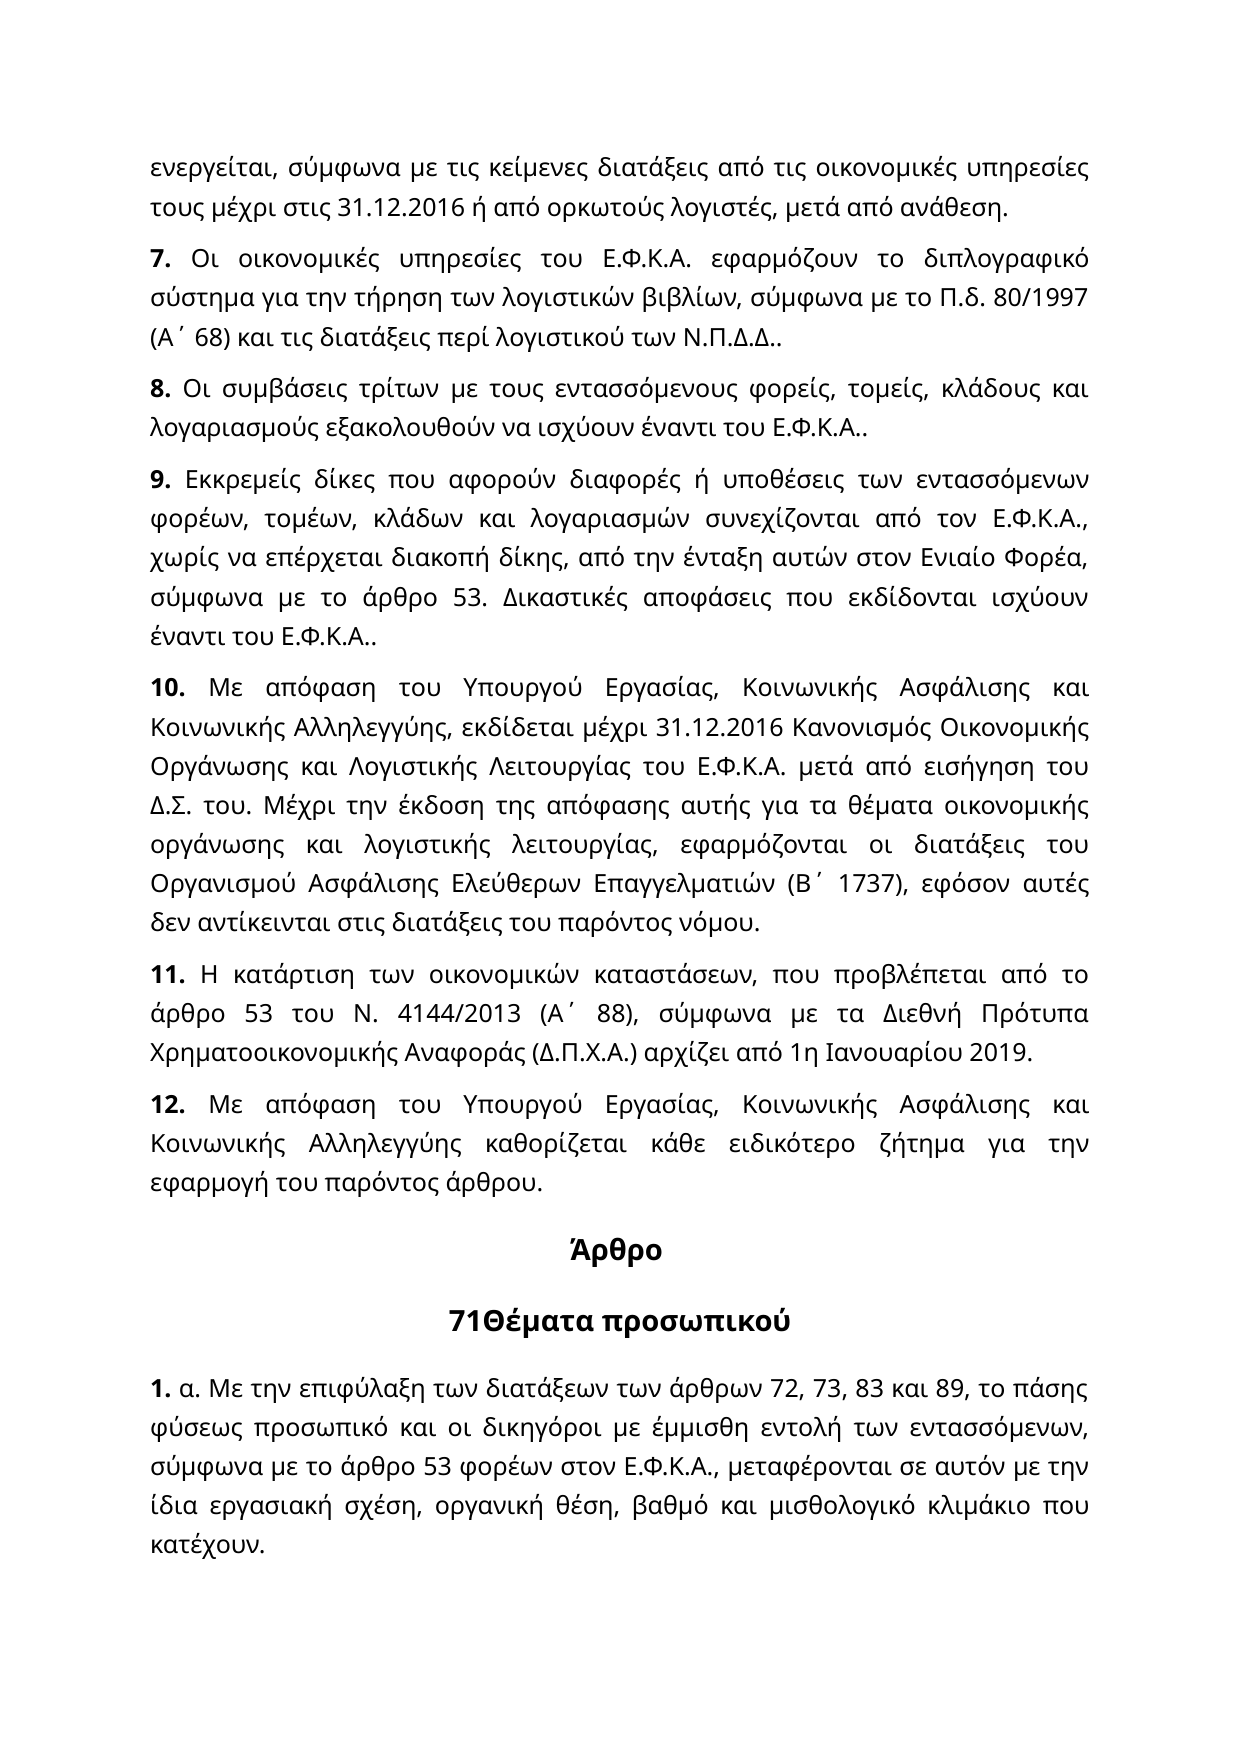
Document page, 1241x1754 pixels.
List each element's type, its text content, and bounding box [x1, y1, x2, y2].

subtitle 71Θέματα προσωπικού [150, 1300, 1090, 1339]
text 11. H κατάρτιση των οικονομικών καταστάσεων, που προβλέπεται από το άρθρο 53 του Ν. 4144/2013 (Α΄ 88), σύμφωνα με τα Διεθνή Πρότυπα Χρηματοοικονομικής Αναφοράς (Δ.Π.Χ.Α.) αρχίζει από 1η Ιανουαρίου 2019. [150, 957, 1090, 1069]
text 7. Οι οικονομικές υπηρεσίες του Ε.Φ.Κ.Α. εφαρμόζουν το διπλογραφικό σύστημα για την τήρηση των λογιστικών βιβλίων, σύμφωνα με το Π.δ. 80/1997 (Α΄ 68) και τις διατάξεις περί λογιστικού των Ν.Π.Δ.Δ.. [150, 241, 1090, 353]
text 10. Με απόφαση του Υπουργού Εργασίας, Κοινωνικής Ασφάλισης και Κοινωνικής Αλληλεγγύης, εκδίδεται μέχρι 31.12.2016 Κανονισμός Οικονομικής Οργάνωσης και Λογιστικής Λειτουργίας του Ε.Φ.Κ.Α. μετά από εισήγηση του Δ.Σ. του. Μέχρι την έκδοση της απόφασης αυτής για τα θέματα οικονομικής οργάνωσης και λογιστικής λειτουργίας, εφαρμόζονται οι διατάξεις του Οργανισμού Ασφάλισης Ελεύθερων Επαγγελματιών (Β΄ 1737), εφόσον αυτές δεν αντίκεινται στις διατάξεις του παρόντος νόμου. [150, 670, 1090, 939]
text 9. Εκκρεμείς δίκες που αφορούν διαφορές ή υποθέσεις των εντασσόμενων φορέων, τομέων, κλάδων και λογαριασμών συνεχίζονται από τον Ε.Φ.Κ.Α., χωρίς να επέρχεται διακοπή δίκης, από την ένταξη αυτών στον Ενιαίο Φορέα, σύμφωνα με το άρθρο 53. Δικαστικές αποφάσεις που εκδίδονται ισχύουν έναντι του Ε.Φ.Κ.Α.. [150, 462, 1090, 652]
text 12. Με απόφαση του Υπουργού Εργασίας, Κοινωνικής Ασφάλισης και Κοινωνικής Αλληλεγγύης καθορίζεται κάθε ειδικότερο ζήτημα για την εφαρμογή του παρόντος άρθρου. [150, 1087, 1090, 1199]
text 8. Οι συμβάσεις τρίτων με τους εντασσόμενους φορείς, τομείς, κλάδους και λογαριασμούς εξακολουθούν να ισχύουν έναντι του Ε.Φ.Κ.Α.. [150, 371, 1090, 444]
text ενεργείται, σύμφωνα με τις κείμενες διατάξεις από τις οικονομικές υπηρεσίες τους μέχρι στις 31.12.2016 ή από ορκωτούς λογιστές, μετά από ανάθεση. [150, 150, 1090, 223]
text 1. α. Με την επιφύλαξη των διατάξεων των άρθρων 72, 73, 83 και 89, το πάσης φύσεως προσωπικό και οι δικηγόροι με έμμισθη εντολή των εντασσόμενων, σύμφωνα με το άρθρο 53 φορέων στον Ε.Φ.Κ.Α., μεταφέρονται σε αυτόν με την ίδια εργασιακή σχέση, οργανική θέση, βαθμό και μισθολογικό κλιμάκιο που κατέχουν. [150, 1370, 1090, 1561]
subtitle Άρθρο [150, 1229, 1090, 1269]
